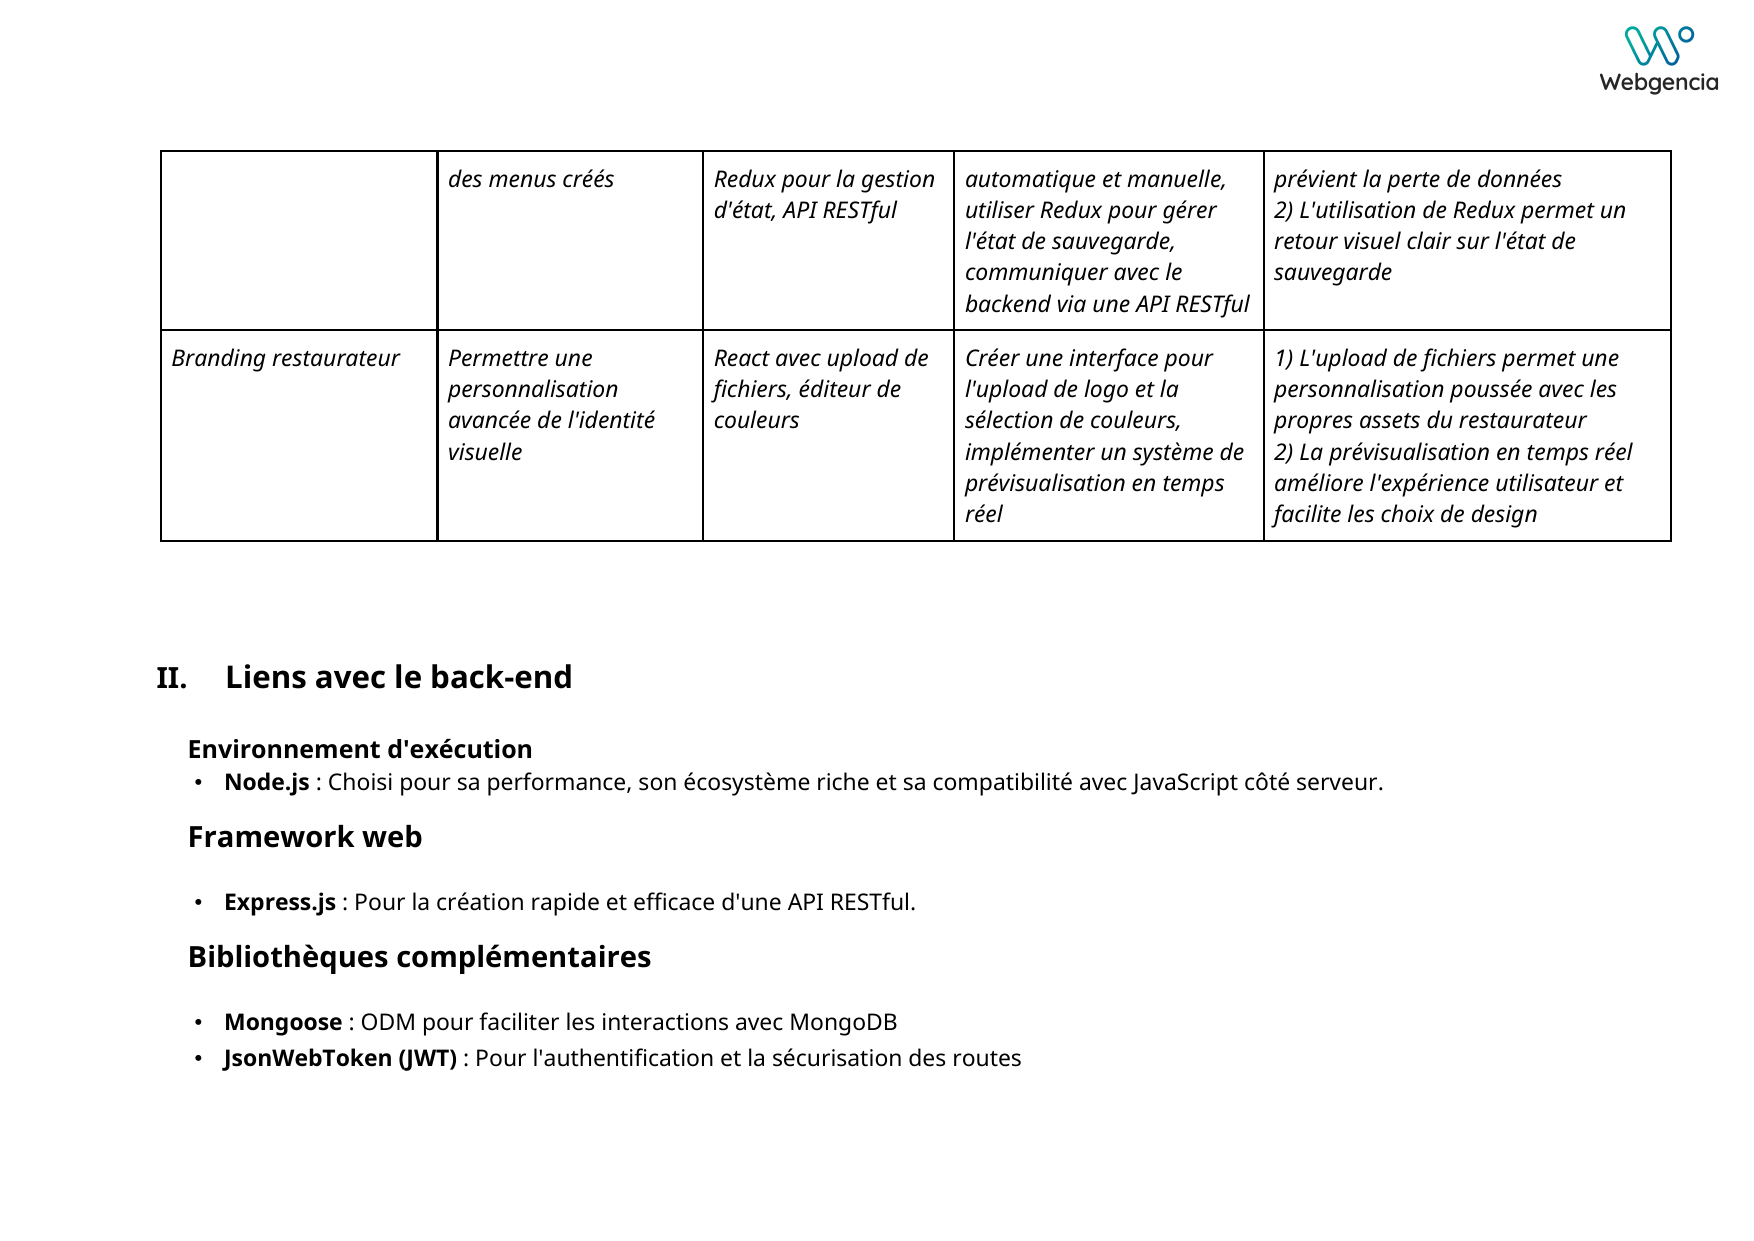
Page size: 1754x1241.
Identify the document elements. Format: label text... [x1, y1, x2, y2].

list Express.js : Pour la création rapide et efficace d'une API RESTful. [194, 886, 1604, 917]
table_cell automatique et manuelle, utiliser Redux pour gérer l'état de sauvegarde, communiquer avec le backend via une API RESTful [955, 152, 1263, 329]
table_cell Branding restaurateur [162, 331, 436, 539]
table_cell [162, 152, 436, 329]
subtitle Bibliothèques complémentaires [187, 936, 1604, 976]
table_cell des menus créés [439, 152, 702, 329]
table_cell Permettre une personnalisation avancée de l'identité visuelle [439, 331, 702, 539]
subtitle Environnement d'exécution [187, 732, 1604, 766]
table_cell Redux pour la gestion d'état, API RESTful [704, 152, 953, 329]
subtitle Liens avec le back-end [187, 655, 1604, 698]
table_cell prévient la perte de données 2) L'utilisation de Redux permet un retour visuel clair sur l'état de sauvegarde [1265, 152, 1670, 329]
list Mongoose : ODM pour faciliter les interactions avec MongoDB [194, 1006, 1604, 1037]
list JsonWebToken (JWT) : Pour l'authentification et la sécurisation des routes [194, 1041, 1604, 1073]
table_cell Créer une interface pour l'upload de logo et la sélection de couleurs, implémenter un système de prévisualisation en temps réel [955, 331, 1263, 539]
table_cell React avec upload de fichiers, éditeur de couleurs [704, 331, 953, 539]
subtitle Framework web [187, 817, 1604, 856]
table_cell 1) L'upload de fichiers permet une personnalisation poussée avec les propres assets du restaurateur 2) La prévisualisation en temps réel améliore l'expérience utilisateur et facilite les choix de design [1265, 331, 1670, 539]
picture [1580, 20, 1739, 101]
list Node.js : Choisi pour sa performance, son écosystème riche et sa compatibilité avec JavaScript côté serveur. [194, 766, 1604, 797]
